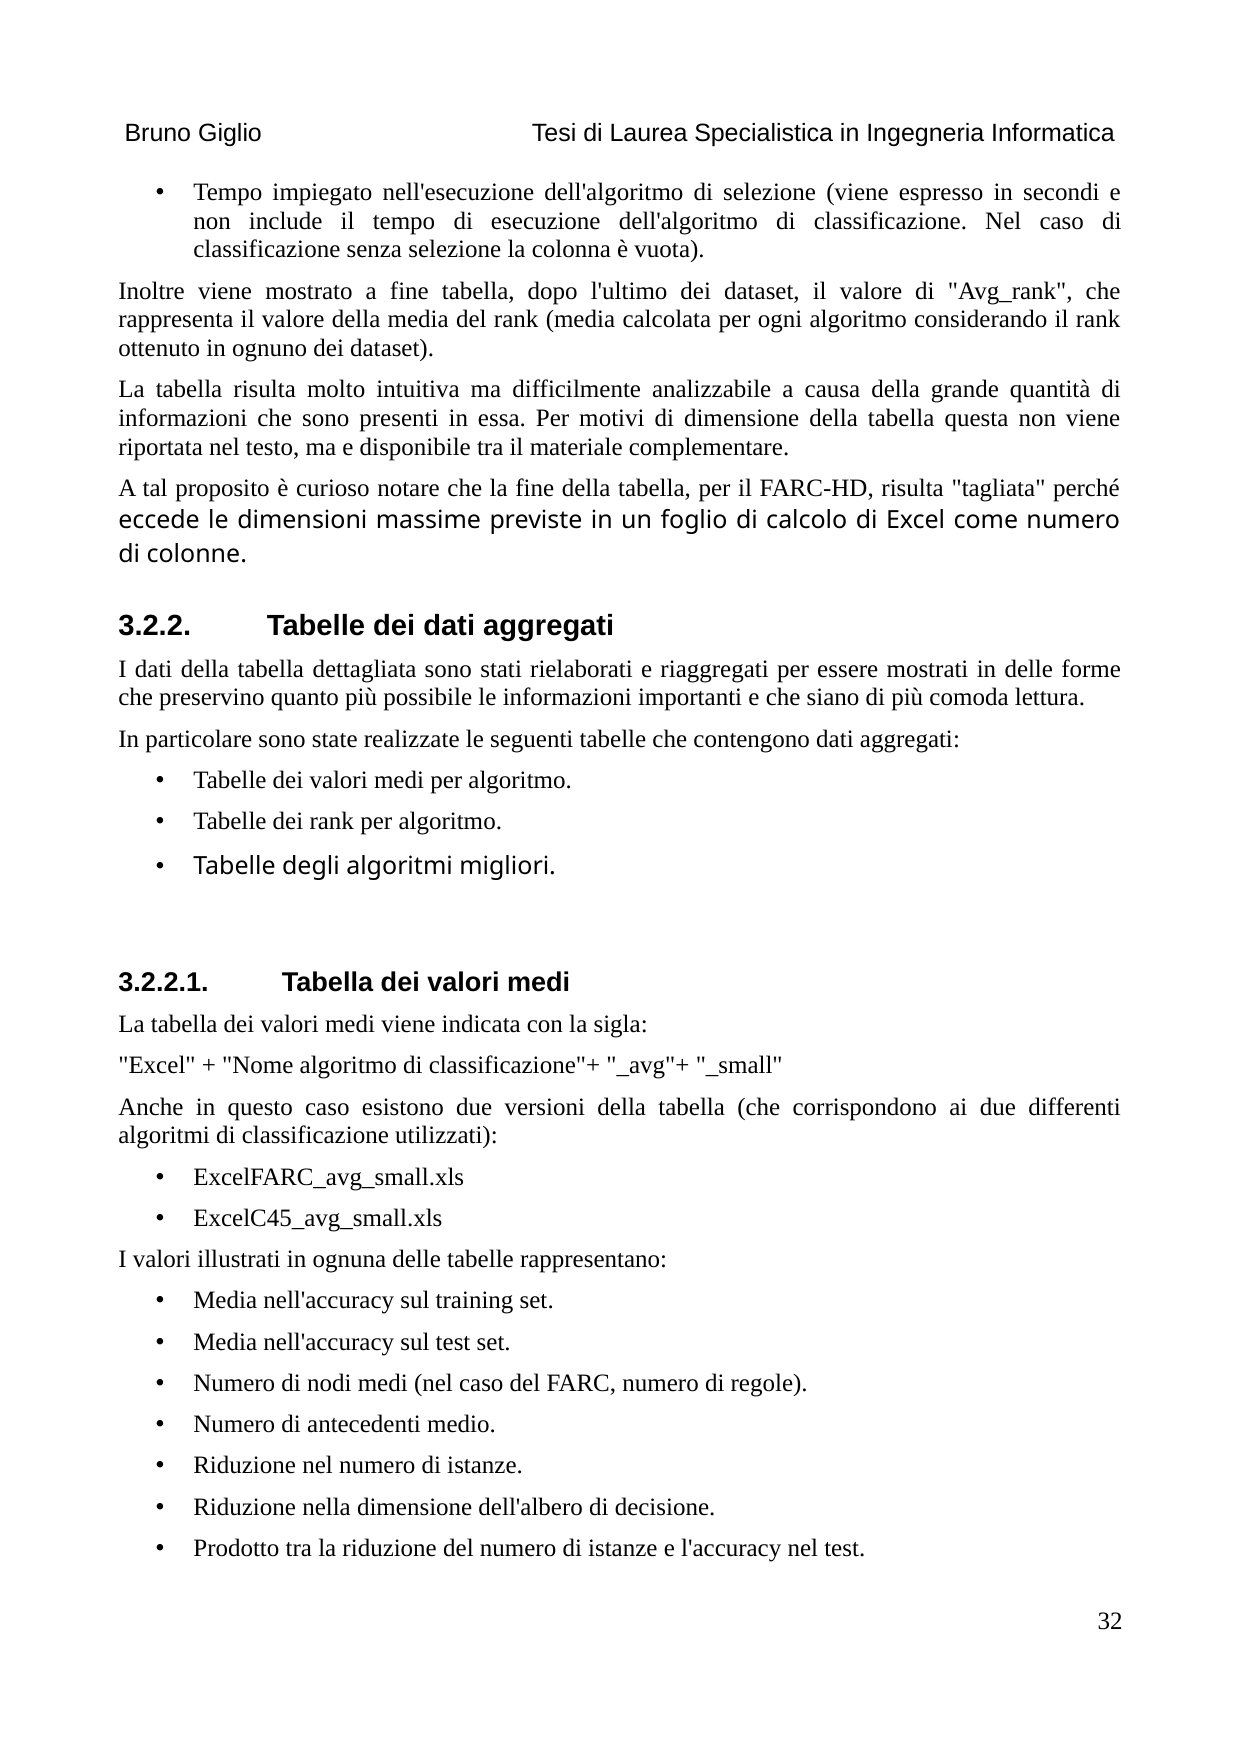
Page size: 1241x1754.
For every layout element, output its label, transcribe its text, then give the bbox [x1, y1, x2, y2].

list Media nell'accuracy sul training set. [156, 1286, 1122, 1314]
list ExcelFARC_avg_small.xls [156, 1162, 1122, 1191]
list Numero di antecedenti medio. [156, 1409, 1122, 1438]
text Inoltre viene mostrato a fine tabella, dopo l'ultimo dei dataset, il valore di "Avg_rank", che rappresenta il valore della media del rank (media calcolata per ogni algoritmo considerando il rank ottenuto in ognuno dei dataset). [118, 276, 1122, 362]
subtitle Tabella dei valori medi [118, 966, 1122, 997]
list Tabelle dei rank per algoritmo. [156, 806, 1122, 835]
text I dati della tabella dettagliata sono stati rielaborati e riaggregati per essere mostrati in delle forme che preservino quanto più possibile le informazioni importanti e che siano di più comoda lettura. [118, 654, 1122, 711]
text La tabella dei valori medi viene indicata con la sigla: [118, 1009, 1122, 1038]
list Tabelle degli algoritmi migliori. [156, 847, 1122, 882]
list Riduzione nel numero di istanze. [156, 1451, 1122, 1479]
text La tabella risulta molto intuitiva ma difficilmente analizzabile a causa della grande quantità di informazioni che sono presenti in essa. Per motivi di dimensione della tabella questa non viene riportata nel testo, ma e disponibile tra il materiale complementare. [118, 374, 1122, 461]
text A tal proposito è curioso notare che la fine della tabella, per il FARC-HD, risulta "tagliata" perché eccede le dimensioni massime previste in un foglio di calcolo di Excel come numero di colonne. [118, 473, 1122, 570]
list ExcelC45_avg_small.xls [156, 1203, 1122, 1232]
list Tempo impiegato nell'esecuzione dell'algoritmo di selezione (viene espresso in secondi e non include il tempo di esecuzione dell'algoritmo di classificazione. Nel caso di classificazione senza selezione la colonna è vuota). [156, 177, 1122, 263]
list Tabelle dei valori medi per algoritmo. [156, 765, 1122, 794]
list Riduzione nella dimensione dell'albero di decisione. [156, 1492, 1122, 1521]
list Numero di nodi medi (nel caso del FARC, numero di regole). [156, 1368, 1122, 1397]
text In particolare sono state realizzate le seguenti tabelle che contengono dati aggregati: [118, 724, 1122, 752]
list Prodotto tra la riduzione del numero di istanze e l'accuracy nel test. [156, 1533, 1122, 1562]
text Anche in questo caso esistono due versioni della tabella (che corrispondono ai due differenti algoritmi di classificazione utilizzati): [118, 1092, 1122, 1149]
text "Excel" + "Nome algoritmo di classificazione"+ "_avg"+ "_small" [118, 1051, 1122, 1079]
text I valori illustrati in ognuna delle tabelle rappresentano: [118, 1244, 1122, 1273]
list Media nell'accuracy sul test set. [156, 1327, 1122, 1356]
subtitle Tabelle dei dati aggregati [118, 608, 1122, 641]
